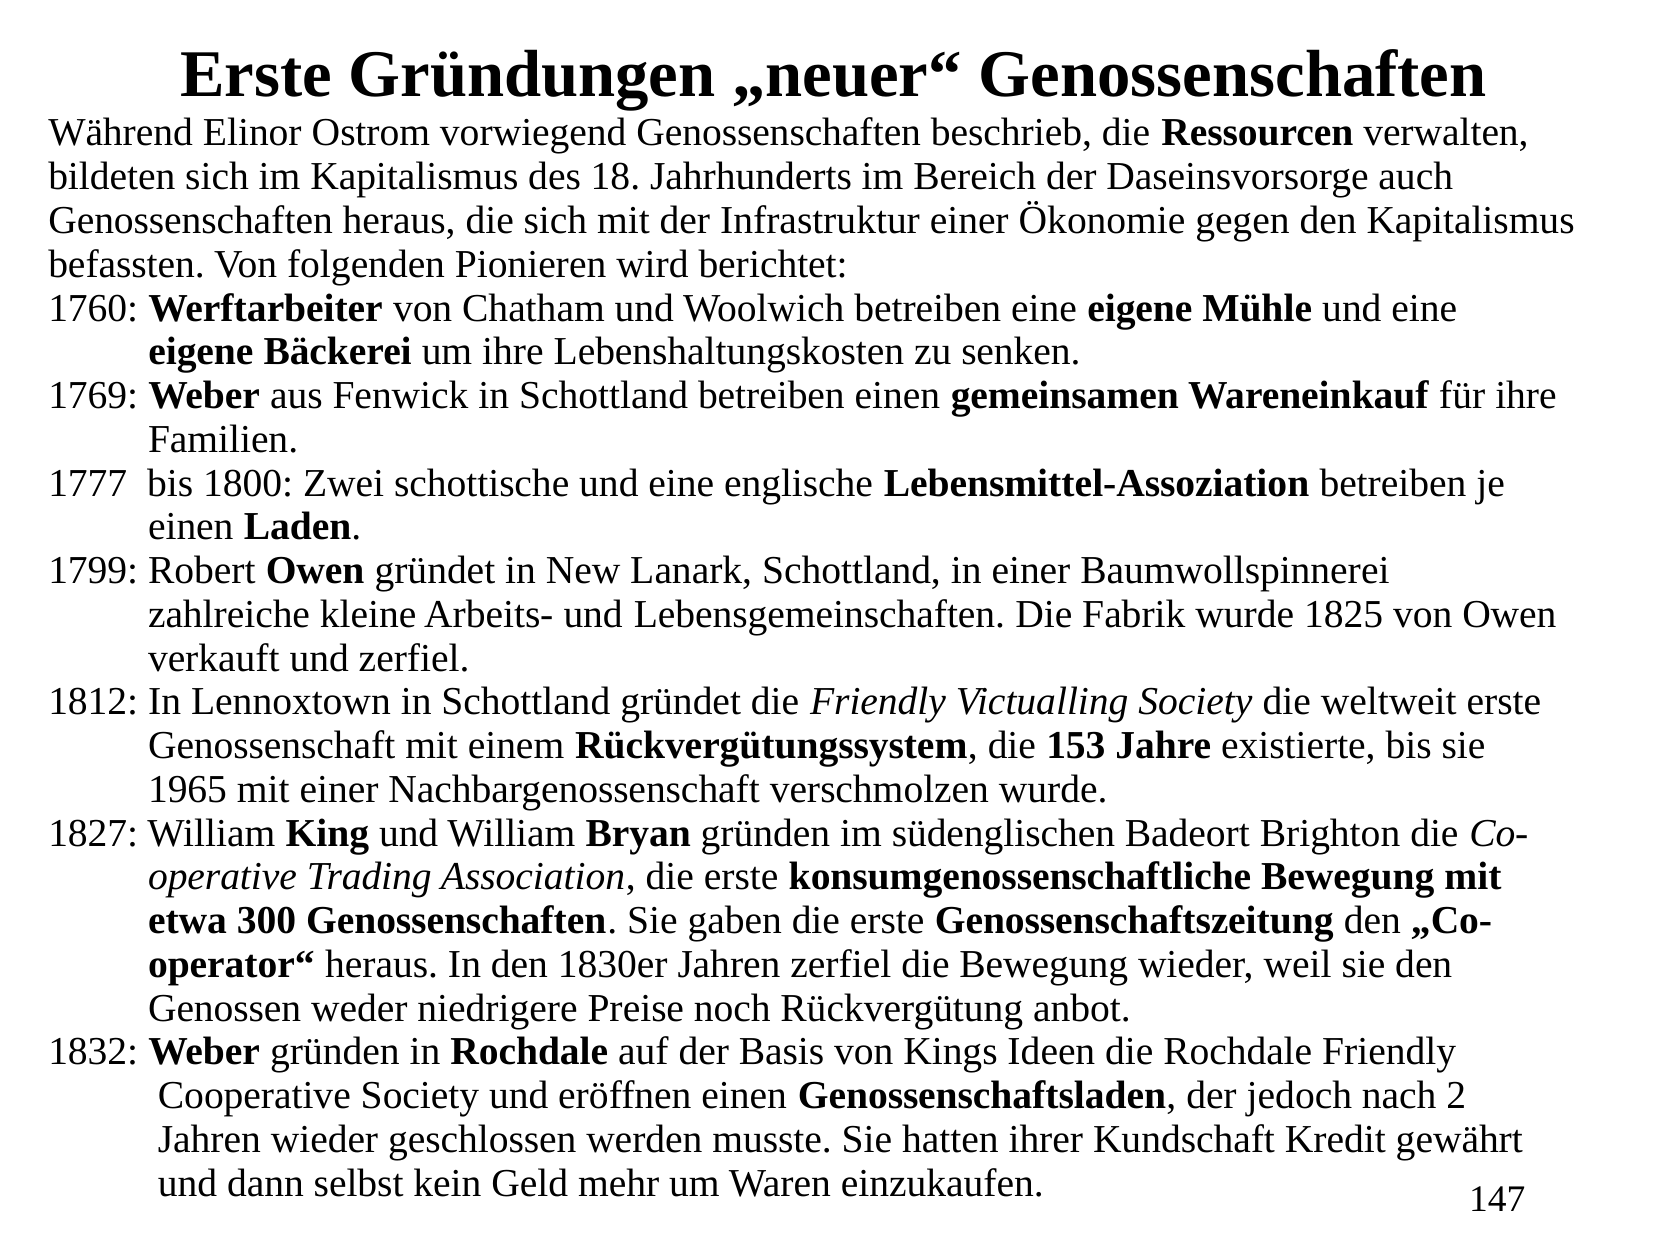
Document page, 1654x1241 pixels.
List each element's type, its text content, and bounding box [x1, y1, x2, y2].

text_box [1340, 1170, 1654, 1241]
title [82, 49, 1571, 257]
text_box Erste Gründungen „neuer“ Genossenschaften Während Elinor Ostrom vorwiegend Genossenschaften beschrieb, die Ressourcen verwalten, bildeten sich im Kapitalismus des 18. Jahrhunderts im Bereich der Daseinsvorsorge auch Genossenschaften heraus, die sich mit der Infrastruktur einer Ökonomie gegen den Kapitalismus befassten. Von folgenden Pionieren wird berichtet: 1760: Werftarbeiter von Chatham und Woolwich betreiben eine eigene Mühle und eine eigene Bäckerei um ihre Lebenshaltungskosten zu senken. 1769: Weber aus Fenwick in Schottland betreiben einen gemeinsamen Wareneinkauf für ihre Familien. 1777 bis 1800: Zwei schottische und eine englische Lebensmittel-Assoziation betreiben je einen Laden. 1799: Robert Owen gründet in New Lanark, Schottland, in einer Baumwollspinnerei zahlreiche kleine Arbeits- und Lebensgemeinschaften. Die Fabrik wurde 1825 von Owen verkauft und zerfiel. 1812: In Lennoxtown in Schottland gründet die Friendly Victualling Society die weltweit erste Genossenschaft mit einem Rückvergütungssystem, die 153 Jahre existierte, bis sie 1965 mit einer Nachbargenossenschaft verschmolzen wurde. 1827: William King und William Bryan gründen im südenglischen Badeort Brighton die Co- operative Trading Association, die erste konsumgenossenschaftliche Bewegung mit etwa 300 Genossenschaften. Sie gaben die erste Genossenschaftszeitung den „Co- operator“ heraus. In den 1830er Jahren zerfiel die Bewegung wieder, weil sie den Genossen weder niedrigere Preise noch Rückvergütung anbot. 1832: Weber gründen in Rochdale auf der Basis von Kings Ideen die Rochdale Friendly Cooperative Society und eröffnen einen Genossenschaftsladen, der jedoch nach 2 Jahren wieder geschlossen werden musste. Sie hatten ihrer Kundschaft Kredit gewährt und dann selbst kein Geld mehr um Waren einzukaufen. [33, 29, 1635, 1219]
